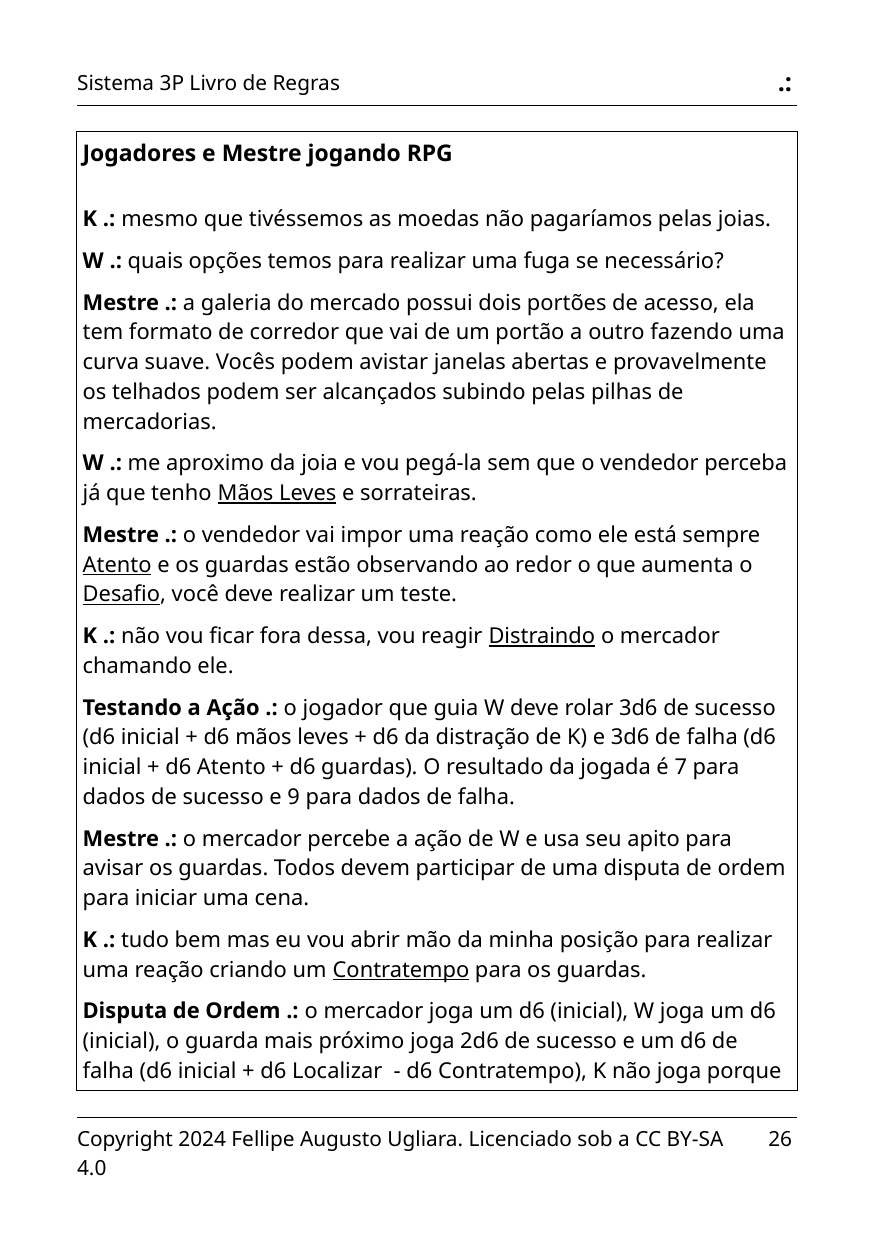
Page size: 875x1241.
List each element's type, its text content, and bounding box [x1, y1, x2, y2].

table_cell K .: mesmo que tivéssemos as moedas não pagaríamos pelas joias. W .: quais opções temos para realizar uma fuga se necessário? Mestre .: a galeria do mercado possui dois portões de acesso, ela tem formato de corredor que vai de um portão a outro fazendo uma curva suave. Vocês podem avistar janelas abertas e provavelmente os telhados podem ser alcançados subindo pelas pilhas de mercadorias. W .: me aproximo da joia e vou pegá-la sem que o vendedor perceba já que tenho Mãos Leves e sorrateiras. Mestre .: o vendedor vai impor uma reação como ele está sempre Atento e os guardas estão observando ao redor o que aumenta o Desafio, você deve realizar um teste. K .: não vou ficar fora dessa, vou reagir Distraindo o mercador chamando ele. Testando a Ação .: o jogador que guia W deve rolar 3d6 de sucesso (d6 inicial + d6 mãos leves + d6 da distração de K) e 3d6 de falha (d6 inicial + d6 Atento + d6 guardas). O resultado da jogada é 7 para dados de sucesso e 9 para dados de falha. Mestre .: o mercador percebe a ação de W e usa seu apito para avisar os guardas. Todos devem participar de uma disputa de ordem para iniciar uma cena. K .: tudo bem mas eu vou abrir mão da minha posição para realizar uma reação criando um Contratempo para os guardas. Disputa de Ordem .: o mercador joga um d6 (inicial), W joga um d6 (inicial), o guarda mais próximo joga 2d6 de sucesso e um d6 de falha (d6 inicial + d6 Localizar - d6 Contratempo), K não joga porque [77, 191, 797, 1090]
table_header Jogadores e Mestre jogando RPG [77, 132, 797, 191]
